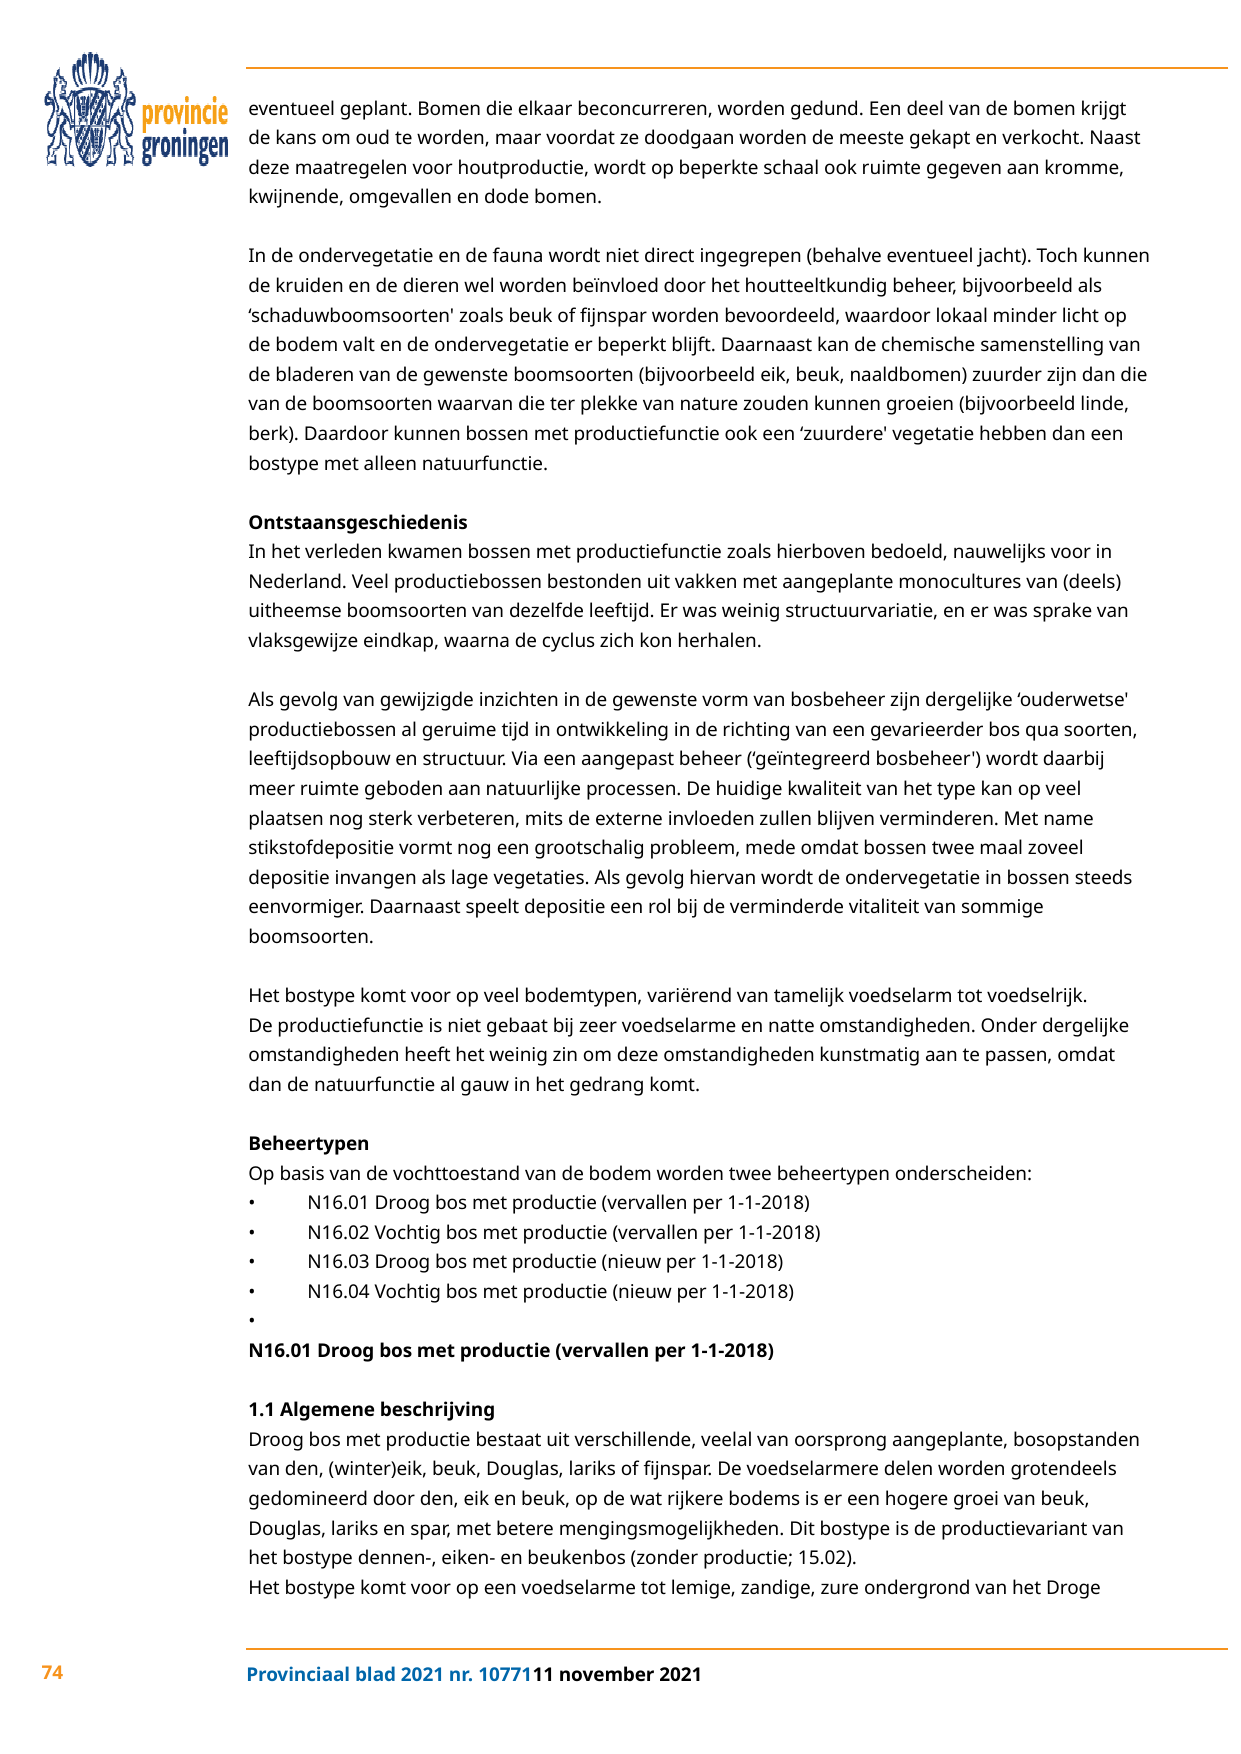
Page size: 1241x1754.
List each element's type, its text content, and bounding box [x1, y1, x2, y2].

text Het bostype komt voor op een voedselarme tot lemige, zandige, zure ondergrond van het Droge [248, 1574, 1152, 1600]
text Als gevolg van gewijzigde inzichten in de gewenste vorm van bosbeheer zijn dergelijke ‘ouderwetse' productiebossen al geruime tijd in ontwikkeling in de richting van een gevarieerder bos qua soorten, leeftijdsopbouw en structuur. Via een aangepast beheer (‘geïntegreerd bosbeheer') wordt daarbij meer ruimte geboden aan natuurlijke processen. De huidige kwaliteit van het type kan op veel plaatsen nog sterk verbeteren, mits de externe invloeden zullen blijven verminderen. Met name stikstofdepositie vormt nog een grootschalig probleem, mede omdat bossen twee maal zoveel depositie invangen als lage vegetaties. Als gevolg hiervan wordt de ondervegetatie in bossen steeds eenvormiger. Daarnaast speelt depositie een rol bij de verminderde vitaliteit van sommige boomsoorten. [248, 686, 1152, 949]
list N16.01 Droog bos met productie (vervallen per 1-1-2018) [248, 1189, 1152, 1215]
text Het bostype komt voor op veel bodemtypen, variërend van tamelijk voedselarm tot voedselrijk. [248, 982, 1152, 1008]
list N16.04 Vochtig bos met productie (nieuw per 1-1-2018) [248, 1278, 1152, 1304]
list N16.03 Droog bos met productie (nieuw per 1-1-2018) [248, 1248, 1152, 1274]
text In het verleden kwamen bossen met productiefunctie zoals hierboven bedoeld, nauwelijks voor in Nederland. Veel productiebossen bestonden uit vakken met aangeplante monocultures van (deels) uitheemse boomsoorten van dezelfde leeftijd. Er was weinig structuurvariatie, en er was sprake van vlaksgewijze eindkap, waarna de cyclus zich kon herhalen. [248, 538, 1152, 653]
list N16.02 Vochtig bos met productie (vervallen per 1-1-2018) [248, 1219, 1152, 1245]
picture [41, 47, 231, 172]
text 1.1 Algemene beschrijving [248, 1396, 1152, 1422]
text Ontstaansgeschiedenis [248, 509, 1152, 535]
text Op basis van de vochttoestand van de bodem worden twee beheertypen onderscheiden: [248, 1160, 1152, 1186]
text eventueel geplant. Bomen die elkaar beconcurreren, worden gedund. Een deel van de bomen krijgt de kans om oud te worden, maar voordat ze doodgaan worden de meeste gekapt en verkocht. Naast deze maatregelen voor houtproductie, wordt op beperkte schaal ook ruimte gegeven aan kromme, kwijnende, omgevallen en dode bomen. [248, 95, 1152, 209]
text Beheertypen [248, 1130, 1152, 1156]
text N16.01 Droog bos met productie (vervallen per 1-1-2018) [248, 1337, 1152, 1363]
text In de ondervegetatie en de fauna wordt niet direct ingegrepen (behalve eventueel jacht). Toch kunnen de kruiden en de dieren wel worden beïnvloed door het houtteeltkundig beheer, bijvoorbeeld als ‘schaduwboomsoorten' zoals beuk of fijnspar worden bevoordeeld, waardoor lokaal minder licht op de bodem valt en de ondervegetatie er beperkt blijft. Daarnaast kan de chemische samenstelling van de bladeren van de gewenste boomsoorten (bijvoorbeeld eik, beuk, naaldbomen) zuurder zijn dan die van de boomsoorten waarvan die ter plekke van nature zouden kunnen groeien (bijvoorbeeld linde, berk). Daardoor kunnen bossen met productiefunctie ook een ‘zuurdere' vegetatie hebben dan een bostype met alleen natuurfunctie. [248, 243, 1152, 476]
text De productiefunctie is niet gebaat bij zeer voedselarme en natte omstandigheden. Onder dergelijke omstandigheden heeft het weinig zin om deze omstandigheden kunstmatig aan te passen, omdat dan de natuurfunctie al gauw in het gedrang komt. [248, 1012, 1152, 1097]
text Droog bos met productie bestaat uit verschillende, veelal van oorsprong aangeplante, bosopstanden van den, (winter)eik, beuk, Douglas, lariks of fijnspar. De voedselarmere delen worden grotendeels gedomineerd door den, eik en beuk, op de wat rijkere bodems is er een hogere groei van beuk, Douglas, lariks en spar, met betere mengingsmogelijkheden. Dit bostype is de productievariant van het bostype dennen-, eiken- en beukenbos (zonder productie; 15.02). [248, 1426, 1152, 1570]
